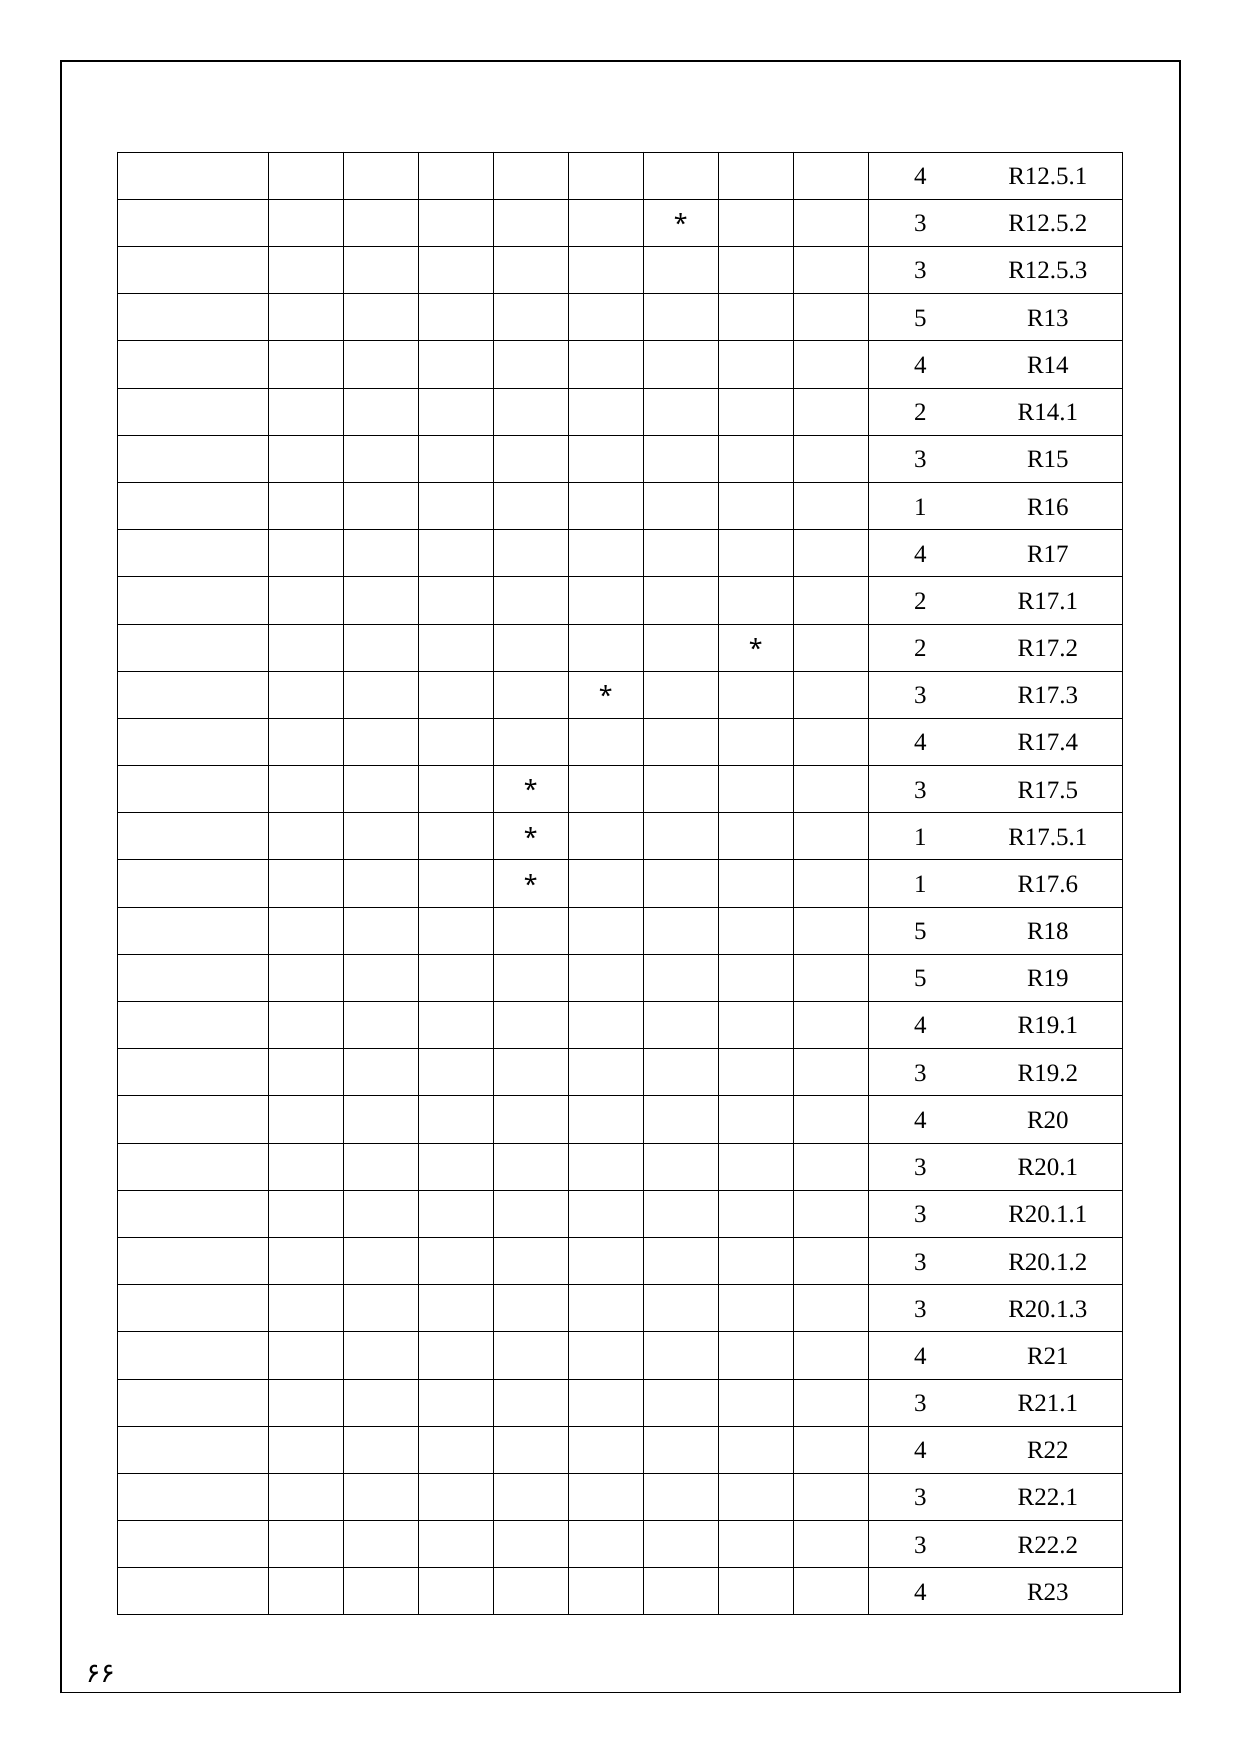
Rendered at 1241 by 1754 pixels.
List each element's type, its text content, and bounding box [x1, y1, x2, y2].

table_cell [794, 530, 868, 576]
table_cell R22.1 [973, 1474, 1122, 1520]
table_cell [269, 577, 343, 623]
table_cell [193, 1002, 268, 1048]
table_cell [719, 1332, 793, 1378]
table_cell 4 [869, 719, 973, 765]
table_cell [344, 908, 418, 954]
table_cell [118, 1521, 193, 1567]
table_cell [344, 1096, 418, 1142]
table_cell [719, 153, 793, 199]
table_cell [193, 1427, 268, 1473]
table_cell [794, 436, 868, 482]
table_cell [494, 1285, 568, 1331]
table_cell [644, 153, 718, 199]
table_cell [269, 200, 343, 246]
table_cell [719, 1096, 793, 1142]
table_cell R20.1.2 [973, 1238, 1122, 1284]
table_cell [344, 813, 418, 859]
table_cell [494, 577, 568, 623]
table_cell 3 [869, 1191, 973, 1237]
table_cell [794, 813, 868, 859]
table_cell 3 [869, 1049, 973, 1095]
table_cell [794, 766, 868, 812]
table_cell [719, 530, 793, 576]
table_cell [419, 530, 493, 576]
table_cell [193, 1568, 268, 1614]
table_cell 2 [869, 389, 973, 435]
table_cell [344, 1285, 418, 1331]
table_cell [569, 813, 643, 859]
table_cell 1 [869, 860, 973, 907]
table_cell [419, 1380, 493, 1426]
table_cell [193, 625, 268, 671]
table_cell [193, 766, 268, 812]
table_cell [494, 719, 568, 765]
table_cell [644, 719, 718, 765]
table_cell [644, 483, 718, 529]
table_cell [419, 1096, 493, 1142]
table_cell [569, 1238, 643, 1284]
table_cell [344, 1002, 418, 1048]
table_cell [118, 1049, 193, 1095]
table_cell [719, 719, 793, 765]
table_cell [494, 1238, 568, 1284]
table_cell [494, 341, 568, 387]
table_cell R17 [973, 530, 1122, 576]
table_cell [794, 955, 868, 1001]
table_cell [494, 1144, 568, 1190]
table_cell [644, 1144, 718, 1190]
table_cell [719, 341, 793, 387]
table_cell [269, 247, 343, 293]
table_cell R12.5.3 [973, 247, 1122, 293]
table_cell [193, 813, 268, 859]
table_cell [494, 530, 568, 576]
table_cell [719, 1474, 793, 1520]
table_cell [494, 1427, 568, 1473]
table_cell 3 [869, 672, 973, 718]
table_cell [269, 860, 343, 907]
table_cell [193, 1285, 268, 1331]
table_cell R19 [973, 955, 1122, 1001]
table_cell [794, 389, 868, 435]
table_cell [419, 1238, 493, 1284]
table_cell [118, 577, 193, 623]
table_cell [269, 436, 343, 482]
table_cell [269, 1332, 343, 1378]
table_cell R18 [973, 908, 1122, 954]
table_cell [118, 530, 193, 576]
table_cell R14.1 [973, 389, 1122, 435]
table_cell [419, 1002, 493, 1048]
table_cell [794, 1002, 868, 1048]
table_cell R17.5.1 [973, 813, 1122, 859]
table_cell [193, 1474, 268, 1520]
table_cell [118, 955, 193, 1001]
table_cell 3 [869, 1144, 973, 1190]
table_cell [118, 1285, 193, 1331]
table_cell R19.2 [973, 1049, 1122, 1095]
table_cell [569, 294, 643, 340]
table_cell 4 [869, 341, 973, 387]
table_cell [269, 1285, 343, 1331]
table_cell [419, 955, 493, 1001]
table_cell [419, 436, 493, 482]
table_cell [419, 625, 493, 671]
table_cell [569, 719, 643, 765]
table_cell [494, 294, 568, 340]
table_cell [494, 1521, 568, 1567]
table_cell [494, 672, 568, 718]
table_cell [118, 860, 193, 907]
table_cell 4 [869, 1568, 973, 1614]
table_cell [269, 1049, 343, 1095]
table_cell [644, 908, 718, 954]
table_cell [719, 766, 793, 812]
table_cell [644, 672, 718, 718]
table_cell [193, 577, 268, 623]
table_cell [569, 577, 643, 623]
table_cell [494, 908, 568, 954]
table_cell [719, 1238, 793, 1284]
table_cell [569, 1332, 643, 1378]
table_cell [193, 200, 268, 246]
table_cell [794, 577, 868, 623]
table_cell [118, 436, 193, 482]
table_cell [419, 1427, 493, 1473]
table_cell [118, 153, 193, 199]
table_cell [569, 625, 643, 671]
table_cell [569, 389, 643, 435]
table_cell [118, 389, 193, 435]
table_cell [118, 200, 193, 246]
table_cell [569, 483, 643, 529]
table_cell [193, 1049, 268, 1095]
table_cell [794, 625, 868, 671]
table_cell R17.4 [973, 719, 1122, 765]
table_cell * [494, 860, 568, 907]
table_cell [644, 1427, 718, 1473]
table_cell [118, 672, 193, 718]
table_cell [794, 908, 868, 954]
table_cell 3 [869, 766, 973, 812]
table_cell [569, 1191, 643, 1237]
table_cell [794, 1238, 868, 1284]
table_cell [193, 1096, 268, 1142]
table_cell [193, 1191, 268, 1237]
table_cell [644, 294, 718, 340]
table_cell [719, 200, 793, 246]
table_cell R17.3 [973, 672, 1122, 718]
table_cell [193, 247, 268, 293]
table_cell [569, 1380, 643, 1426]
table_cell [118, 1002, 193, 1048]
table_cell [569, 153, 643, 199]
table_cell [644, 625, 718, 671]
table_cell [419, 153, 493, 199]
table_cell [269, 153, 343, 199]
table_cell 3 [869, 1238, 973, 1284]
table_cell [269, 908, 343, 954]
table_cell [269, 1568, 343, 1614]
table_cell [719, 672, 793, 718]
table_cell [118, 247, 193, 293]
table_cell [794, 1568, 868, 1614]
table_cell R17.6 [973, 860, 1122, 907]
table_cell R16 [973, 483, 1122, 529]
table_cell [344, 247, 418, 293]
table_cell [269, 1380, 343, 1426]
table_cell [419, 1285, 493, 1331]
table_cell [794, 1380, 868, 1426]
table_cell 5 [869, 294, 973, 340]
table_cell [118, 908, 193, 954]
table_cell [494, 1332, 568, 1378]
table_cell [419, 577, 493, 623]
table_cell [494, 1049, 568, 1095]
table_cell [644, 341, 718, 387]
table_cell [344, 1474, 418, 1520]
table_cell [719, 1144, 793, 1190]
table_cell [569, 436, 643, 482]
table_cell [794, 1521, 868, 1567]
table_cell [569, 1474, 643, 1520]
table_cell 3 [869, 247, 973, 293]
table_cell [419, 766, 493, 812]
table_cell [193, 483, 268, 529]
table_cell [494, 625, 568, 671]
table_cell [344, 860, 418, 907]
table_cell 5 [869, 908, 973, 954]
table_cell [118, 1238, 193, 1284]
table_cell [118, 625, 193, 671]
table_cell [494, 955, 568, 1001]
table_cell [269, 813, 343, 859]
table_cell [494, 1568, 568, 1614]
table_cell [269, 625, 343, 671]
table_cell R14 [973, 341, 1122, 387]
table_cell [344, 389, 418, 435]
table_cell [419, 341, 493, 387]
table_cell * [569, 672, 643, 718]
table_cell R23 [973, 1568, 1122, 1614]
table_cell [118, 1380, 193, 1426]
table_cell [118, 1474, 193, 1520]
table_cell [344, 672, 418, 718]
table_cell 3 [869, 436, 973, 482]
table_cell [193, 1380, 268, 1426]
table_cell 2 [869, 577, 973, 623]
table_cell [644, 1096, 718, 1142]
table_cell [569, 955, 643, 1001]
table_cell 1 [869, 483, 973, 529]
table_cell [494, 247, 568, 293]
table_cell [419, 719, 493, 765]
table_cell [644, 1474, 718, 1520]
table_cell R20.1.3 [973, 1285, 1122, 1331]
table_cell [193, 1332, 268, 1378]
table_cell [344, 1144, 418, 1190]
table_cell [193, 1238, 268, 1284]
table_cell [269, 1096, 343, 1142]
table_cell [269, 294, 343, 340]
table_cell [193, 436, 268, 482]
table_cell [269, 1191, 343, 1237]
table_cell [419, 1332, 493, 1378]
table_cell [794, 1285, 868, 1331]
table_cell [193, 860, 268, 907]
table_cell [719, 247, 793, 293]
table_cell [794, 1144, 868, 1190]
table_cell [344, 1049, 418, 1095]
table_cell [344, 1380, 418, 1426]
table_cell [118, 294, 193, 340]
table_cell [719, 294, 793, 340]
table_cell [419, 294, 493, 340]
table_cell [569, 1144, 643, 1190]
table_cell [419, 247, 493, 293]
table_cell [269, 1238, 343, 1284]
table_cell [344, 577, 418, 623]
table_cell [118, 1332, 193, 1378]
table_cell [118, 1096, 193, 1142]
table_cell [719, 1380, 793, 1426]
table_cell [494, 200, 568, 246]
table_cell [118, 719, 193, 765]
table_cell [419, 908, 493, 954]
table_cell [269, 1002, 343, 1048]
table_cell [794, 1474, 868, 1520]
table_cell [269, 766, 343, 812]
table_cell [118, 483, 193, 529]
table_cell R20 [973, 1096, 1122, 1142]
table_cell [269, 1474, 343, 1520]
table_cell [644, 1568, 718, 1614]
table_cell [644, 1238, 718, 1284]
table_cell [344, 436, 418, 482]
table_cell [719, 389, 793, 435]
table_cell [569, 860, 643, 907]
table_cell R17.2 [973, 625, 1122, 671]
table_cell [719, 1002, 793, 1048]
table_cell R15 [973, 436, 1122, 482]
table_cell [794, 483, 868, 529]
table_cell [419, 1144, 493, 1190]
table_cell [719, 483, 793, 529]
table_cell [269, 483, 343, 529]
table_cell [193, 1144, 268, 1190]
table_cell 1 [869, 813, 973, 859]
table_cell [344, 766, 418, 812]
table_cell [794, 247, 868, 293]
table_cell [269, 1144, 343, 1190]
table_cell [644, 1191, 718, 1237]
table_cell [118, 341, 193, 387]
table_cell [569, 530, 643, 576]
table_cell [644, 813, 718, 859]
table_cell [344, 719, 418, 765]
table_cell R19.1 [973, 1002, 1122, 1048]
table_cell [569, 1568, 643, 1614]
table_cell [344, 153, 418, 199]
table_cell [419, 483, 493, 529]
table_cell [719, 1049, 793, 1095]
table_cell [569, 1002, 643, 1048]
table_cell [569, 1427, 643, 1473]
table_cell [118, 813, 193, 859]
table_cell R20.1.1 [973, 1191, 1122, 1237]
table_cell [494, 1380, 568, 1426]
table_cell 5 [869, 955, 973, 1001]
table_cell 3 [869, 1380, 973, 1426]
table_cell [419, 1474, 493, 1520]
table_cell [419, 813, 493, 859]
table_cell [269, 955, 343, 1001]
table_cell [644, 530, 718, 576]
table_cell [419, 200, 493, 246]
table_cell R17.5 [973, 766, 1122, 812]
table_cell [118, 1191, 193, 1237]
table_cell 3 [869, 1521, 973, 1567]
table_cell [193, 908, 268, 954]
table_cell [118, 1427, 193, 1473]
table_cell [794, 1096, 868, 1142]
table_cell R13 [973, 294, 1122, 340]
table_cell [193, 341, 268, 387]
table_cell 2 [869, 625, 973, 671]
table_cell 4 [869, 1002, 973, 1048]
table_cell R17.1 [973, 577, 1122, 623]
table_cell [569, 200, 643, 246]
table_cell [569, 341, 643, 387]
table_cell [419, 1568, 493, 1614]
table_cell [419, 389, 493, 435]
table_cell [569, 1096, 643, 1142]
table_cell [344, 1191, 418, 1237]
table_cell [569, 766, 643, 812]
table_cell [193, 530, 268, 576]
table_cell [344, 625, 418, 671]
table_cell [193, 1521, 268, 1567]
table_cell [569, 1285, 643, 1331]
table_cell [719, 908, 793, 954]
table_cell [644, 1521, 718, 1567]
table_cell [344, 483, 418, 529]
table_cell [719, 1191, 793, 1237]
table_cell [419, 1191, 493, 1237]
table_cell R21.1 [973, 1380, 1122, 1426]
table_cell [719, 1568, 793, 1614]
table_cell [794, 1427, 868, 1473]
table_cell 4 [869, 1332, 973, 1378]
table_cell [644, 389, 718, 435]
table_cell R12.5.1 [973, 153, 1122, 199]
table_cell [794, 200, 868, 246]
table_cell R22.2 [973, 1521, 1122, 1567]
table_cell [344, 1427, 418, 1473]
table_cell [644, 955, 718, 1001]
table_cell [569, 908, 643, 954]
table_cell [344, 294, 418, 340]
table_cell [193, 719, 268, 765]
table_cell [644, 247, 718, 293]
table_cell [118, 1568, 193, 1614]
table_cell [269, 341, 343, 387]
table_cell [794, 294, 868, 340]
table_cell 3 [869, 1474, 973, 1520]
table_cell [269, 672, 343, 718]
table_cell [344, 530, 418, 576]
table_cell [719, 813, 793, 859]
table_cell [794, 672, 868, 718]
table_cell [794, 1049, 868, 1095]
table_cell [644, 860, 718, 907]
table_cell R22 [973, 1427, 1122, 1473]
table_cell [344, 1568, 418, 1614]
table_cell * [494, 813, 568, 859]
table_cell [794, 153, 868, 199]
table_cell R12.5.2 [973, 200, 1122, 246]
table_cell [644, 766, 718, 812]
table_cell [193, 672, 268, 718]
table_cell * [644, 200, 718, 246]
table_cell [569, 247, 643, 293]
table_cell 4 [869, 1096, 973, 1142]
table_cell * [719, 625, 793, 671]
table_cell [419, 672, 493, 718]
table_cell 4 [869, 1427, 973, 1473]
table_cell [794, 719, 868, 765]
table_cell R21 [973, 1332, 1122, 1378]
table_cell [794, 341, 868, 387]
table_cell [494, 389, 568, 435]
table_cell [419, 860, 493, 907]
table_cell [569, 1049, 643, 1095]
table_cell [494, 483, 568, 529]
table_cell [719, 860, 793, 907]
table_cell [269, 1427, 343, 1473]
table_cell [118, 1144, 193, 1190]
table_cell [269, 719, 343, 765]
table_cell [494, 1474, 568, 1520]
table_cell [193, 389, 268, 435]
table_cell [269, 389, 343, 435]
table_cell [794, 860, 868, 907]
table_cell [719, 1521, 793, 1567]
table_cell [344, 1238, 418, 1284]
table_cell [494, 153, 568, 199]
table_cell [569, 1521, 643, 1567]
table_cell [644, 1049, 718, 1095]
table_cell [719, 577, 793, 623]
table_cell 3 [869, 1285, 973, 1331]
table_cell [419, 1521, 493, 1567]
table_cell [269, 1521, 343, 1567]
table_cell [494, 1002, 568, 1048]
table_cell R20.1 [973, 1144, 1122, 1190]
table_cell [118, 766, 193, 812]
table_cell [419, 1049, 493, 1095]
table_cell [794, 1332, 868, 1378]
table_cell [794, 1191, 868, 1237]
table_cell [644, 1332, 718, 1378]
table_cell [644, 436, 718, 482]
table_cell [644, 1285, 718, 1331]
table_cell [269, 530, 343, 576]
table_cell [719, 1285, 793, 1331]
table_cell [193, 294, 268, 340]
table_cell [494, 1096, 568, 1142]
table_cell [719, 1427, 793, 1473]
table_cell 4 [869, 153, 973, 199]
table_cell [344, 955, 418, 1001]
table_cell [344, 341, 418, 387]
table_cell [644, 577, 718, 623]
table_cell [344, 1332, 418, 1378]
table_cell [719, 955, 793, 1001]
table_cell 3 [869, 200, 973, 246]
table_cell [344, 1521, 418, 1567]
table_cell [644, 1380, 718, 1426]
table_cell 4 [869, 530, 973, 576]
table_cell [193, 955, 268, 1001]
table_cell * [494, 766, 568, 812]
table_cell [494, 1191, 568, 1237]
table_cell [719, 436, 793, 482]
table_cell [193, 153, 268, 199]
table_cell [644, 1002, 718, 1048]
table_cell [344, 200, 418, 246]
table_cell [494, 436, 568, 482]
